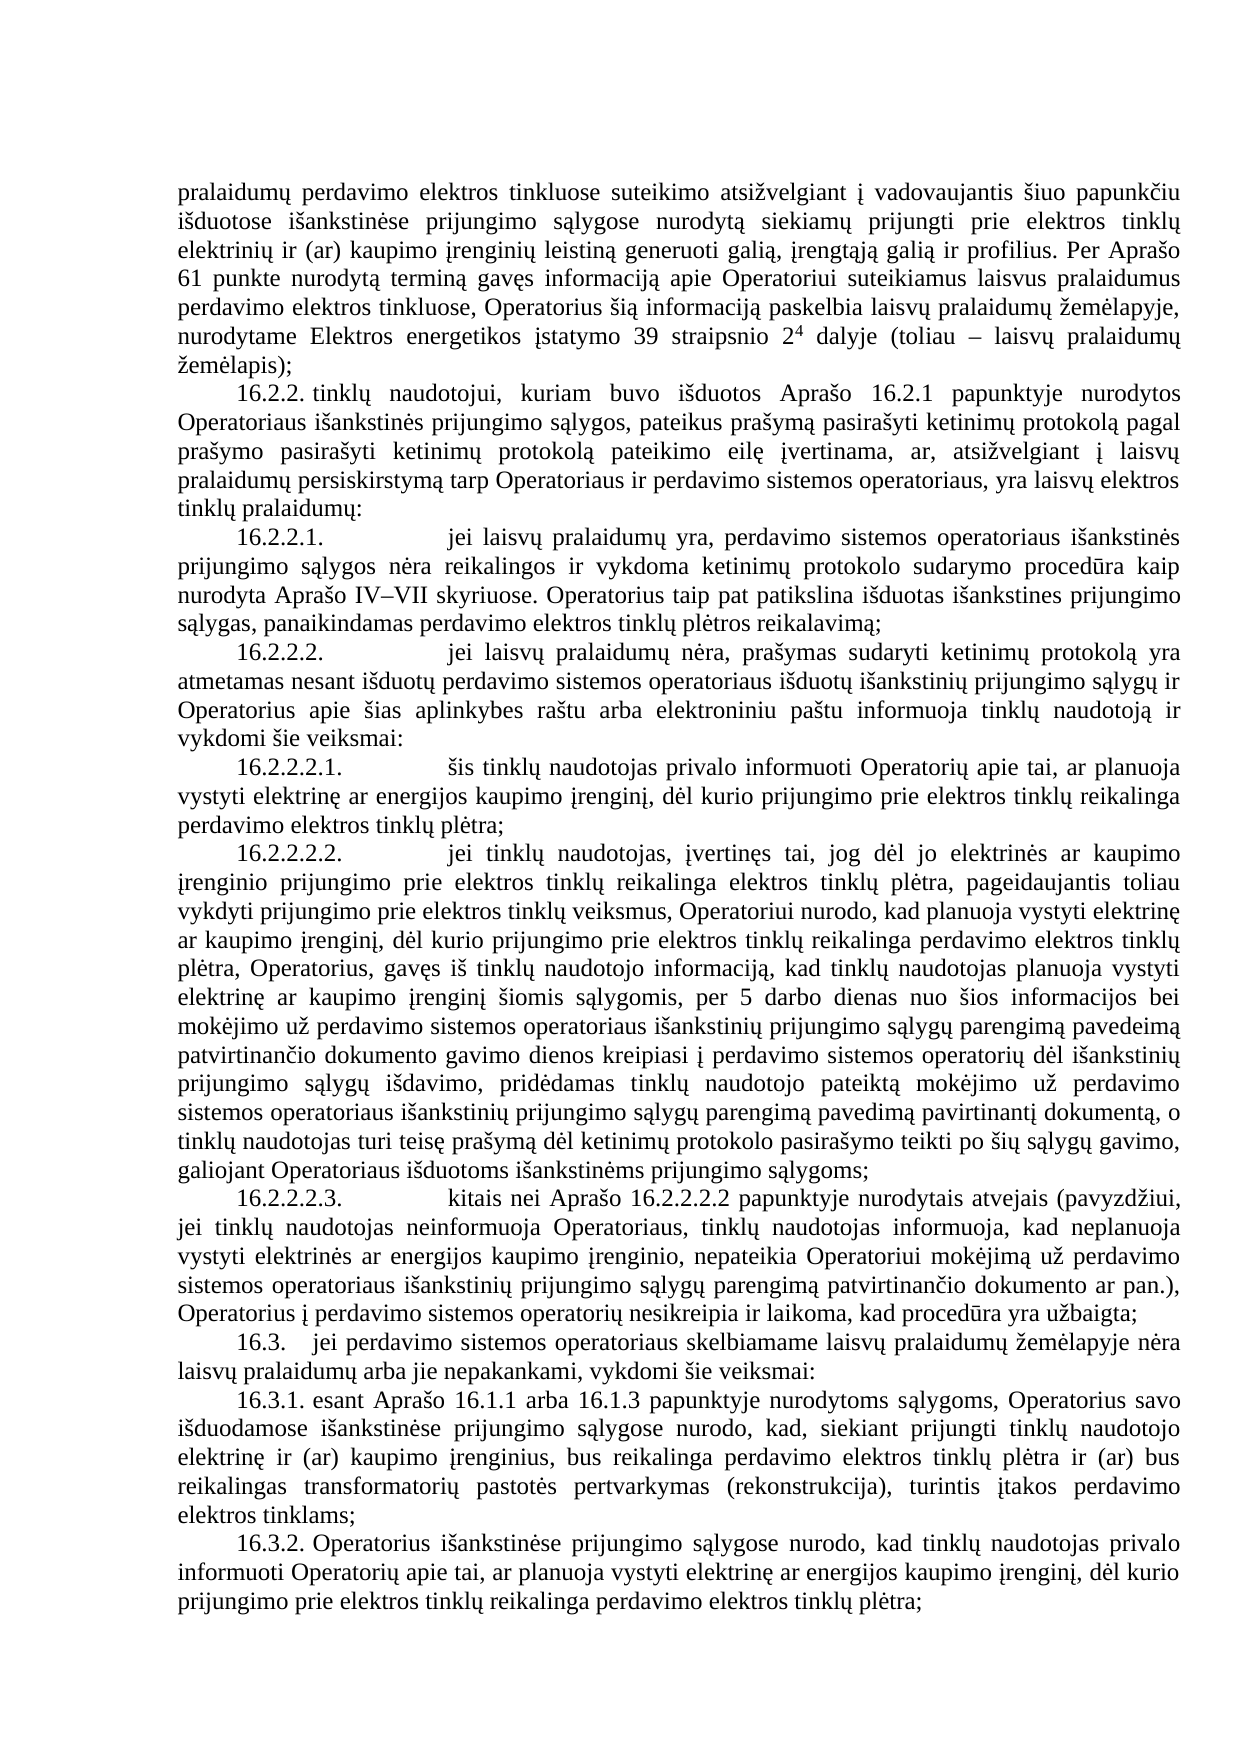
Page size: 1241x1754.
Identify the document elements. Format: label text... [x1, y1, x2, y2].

text 16.2.2.2. jei laisvų pralaidumų nėra, prašymas sudaryti ketinimų protokolą yra atmetamas nesant išduotų perdavimo sistemos operatoriaus išduotų išankstinių prijungimo sąlygų ir Operatorius apie šias aplinkybes raštu arba elektroniniu paštu informuoja tinklų naudotoją ir vykdomi šie veiksmai: [177, 637, 1181, 752]
text 16.2.2.1. jei laisvų pralaidumų yra, perdavimo sistemos operatoriaus išankstinės prijungimo sąlygos nėra reikalingos ir vykdoma ketinimų protokolo sudarymo procedūra kaip nurodyta Aprašo ‎IV–‎VII skyriuose. Operatorius taip pat patikslina išduotas išankstines prijungimo sąlygas, panaikindamas perdavimo elektros tinklų plėtros reikalavimą; [177, 522, 1181, 637]
text 16.3. jei perdavimo sistemos operatoriaus skelbiamame laisvų pralaidumų žemėlapyje nėra laisvų pralaidumų arba jie nepakankami, vykdomi šie veiksmai: [177, 1327, 1181, 1385]
text 16.3.2. Operatorius išankstinėse prijungimo sąlygose nurodo, kad tinklų naudotojas privalo informuoti Operatorių apie tai, ar planuoja vystyti elektrinę ar energijos kaupimo įrenginį, dėl kurio prijungimo prie elektros tinklų reikalinga perdavimo elektros tinklų plėtra; [177, 1528, 1181, 1615]
text 16.2.2.2.3. kitais nei Aprašo ‎16.2.2.2.2 papunktyje nurodytais atvejais (pavyzdžiui, jei tinklų naudotojas neinformuoja Operatoriaus, tinklų naudotojas informuoja, kad neplanuoja vystyti elektrinės ar energijos kaupimo įrenginio, nepateikia Operatoriui mokėjimą už perdavimo sistemos operatoriaus išankstinių prijungimo sąlygų parengimą patvirtinančio dokumento ar pan.), Operatorius į perdavimo sistemos operatorių nesikreipia ir laikoma, kad procedūra yra užbaigta; [177, 1183, 1181, 1327]
text 16.2.2. tinklų naudotojui, kuriam buvo išduotos Aprašo ‎16.2.1 papunktyje nurodytos Operatoriaus išankstinės prijungimo sąlygos, pateikus prašymą pasirašyti ketinimų protokolą pagal prašymo pasirašyti ketinimų protokolą pateikimo eilę įvertinama, ar, atsižvelgiant į laisvų pralaidumų persiskirstymą tarp Operatoriaus ir perdavimo sistemos operatoriaus, yra laisvų elektros tinklų pralaidumų: [177, 378, 1181, 522]
text 16.2.2.2.1. šis tinklų naudotojas privalo informuoti Operatorių apie tai, ar planuoja vystyti elektrinę ar energijos kaupimo įrenginį, dėl kurio prijungimo prie elektros tinklų reikalinga perdavimo elektros tinklų plėtra; [177, 752, 1181, 838]
text 16.2.2.2.2. jei tinklų naudotojas, įvertinęs tai, jog dėl jo elektrinės ar kaupimo įrenginio prijungimo prie elektros tinklų reikalinga elektros tinklų plėtra, pageidaujantis toliau vykdyti prijungimo prie elektros tinklų veiksmus, Operatoriui nurodo, kad planuoja vystyti elektrinę ar kaupimo įrenginį, dėl kurio prijungimo prie elektros tinklų reikalinga perdavimo elektros tinklų plėtra, Operatorius, gavęs iš tinklų naudotojo informaciją, kad tinklų naudotojas planuoja vystyti elektrinę ar kaupimo įrenginį šiomis sąlygomis, per 5 darbo dienas nuo šios informacijos bei mokėjimo už perdavimo sistemos operatoriaus išankstinių prijungimo sąlygų parengimą pavedeimą patvirtinančio dokumento gavimo dienos kreipiasi į perdavimo sistemos operatorių dėl išankstinių prijungimo sąlygų išdavimo, pridėdamas tinklų naudotojo pateiktą mokėjimo už perdavimo sistemos operatoriaus išankstinių prijungimo sąlygų parengimą pavedimą pavirtinantį dokumentą, o tinklų naudotojas turi teisę prašymą dėl ketinimų protokolo pasirašymo teikti po šių sąlygų gavimo, galiojant Operatoriaus išduotoms išankstinėms prijungimo sąlygoms; [177, 838, 1181, 1183]
text pralaidumų perdavimo elektros tinkluose suteikimo atsižvelgiant į vadovaujantis šiuo papunkčiu išduotose išankstinėse prijungimo sąlygose nurodytą siekiamų prijungti prie elektros tinklų elektrinių ir (ar) kaupimo įrenginių leistiną generuoti galią, įrengtąją galią ir profilius. Per Aprašo ‎61 punkte nurodytą terminą gavęs informaciją apie Operatoriui suteikiamus laisvus pralaidumus perdavimo elektros tinkluose, Operatorius šią informaciją paskelbia laisvų pralaidumų žemėlapyje, nurodytame Elektros energetikos įstatymo 39 straipsnio 24 dalyje (toliau – laisvų pralaidumų žemėlapis); [177, 177, 1181, 378]
text 16.3.1. esant Aprašo ‎16.1.1 arba ‎16.1.3 papunktyje nurodytoms sąlygoms, Operatorius savo išduodamose išankstinėse prijungimo sąlygose nurodo, kad, siekiant prijungti tinklų naudotojo elektrinę ir (ar) kaupimo įrenginius, bus reikalinga perdavimo elektros tinklų plėtra ir (ar) bus reikalingas transformatorių pastotės pertvarkymas (rekonstrukcija), turintis įtakos perdavimo elektros tinklams; [177, 1385, 1181, 1528]
